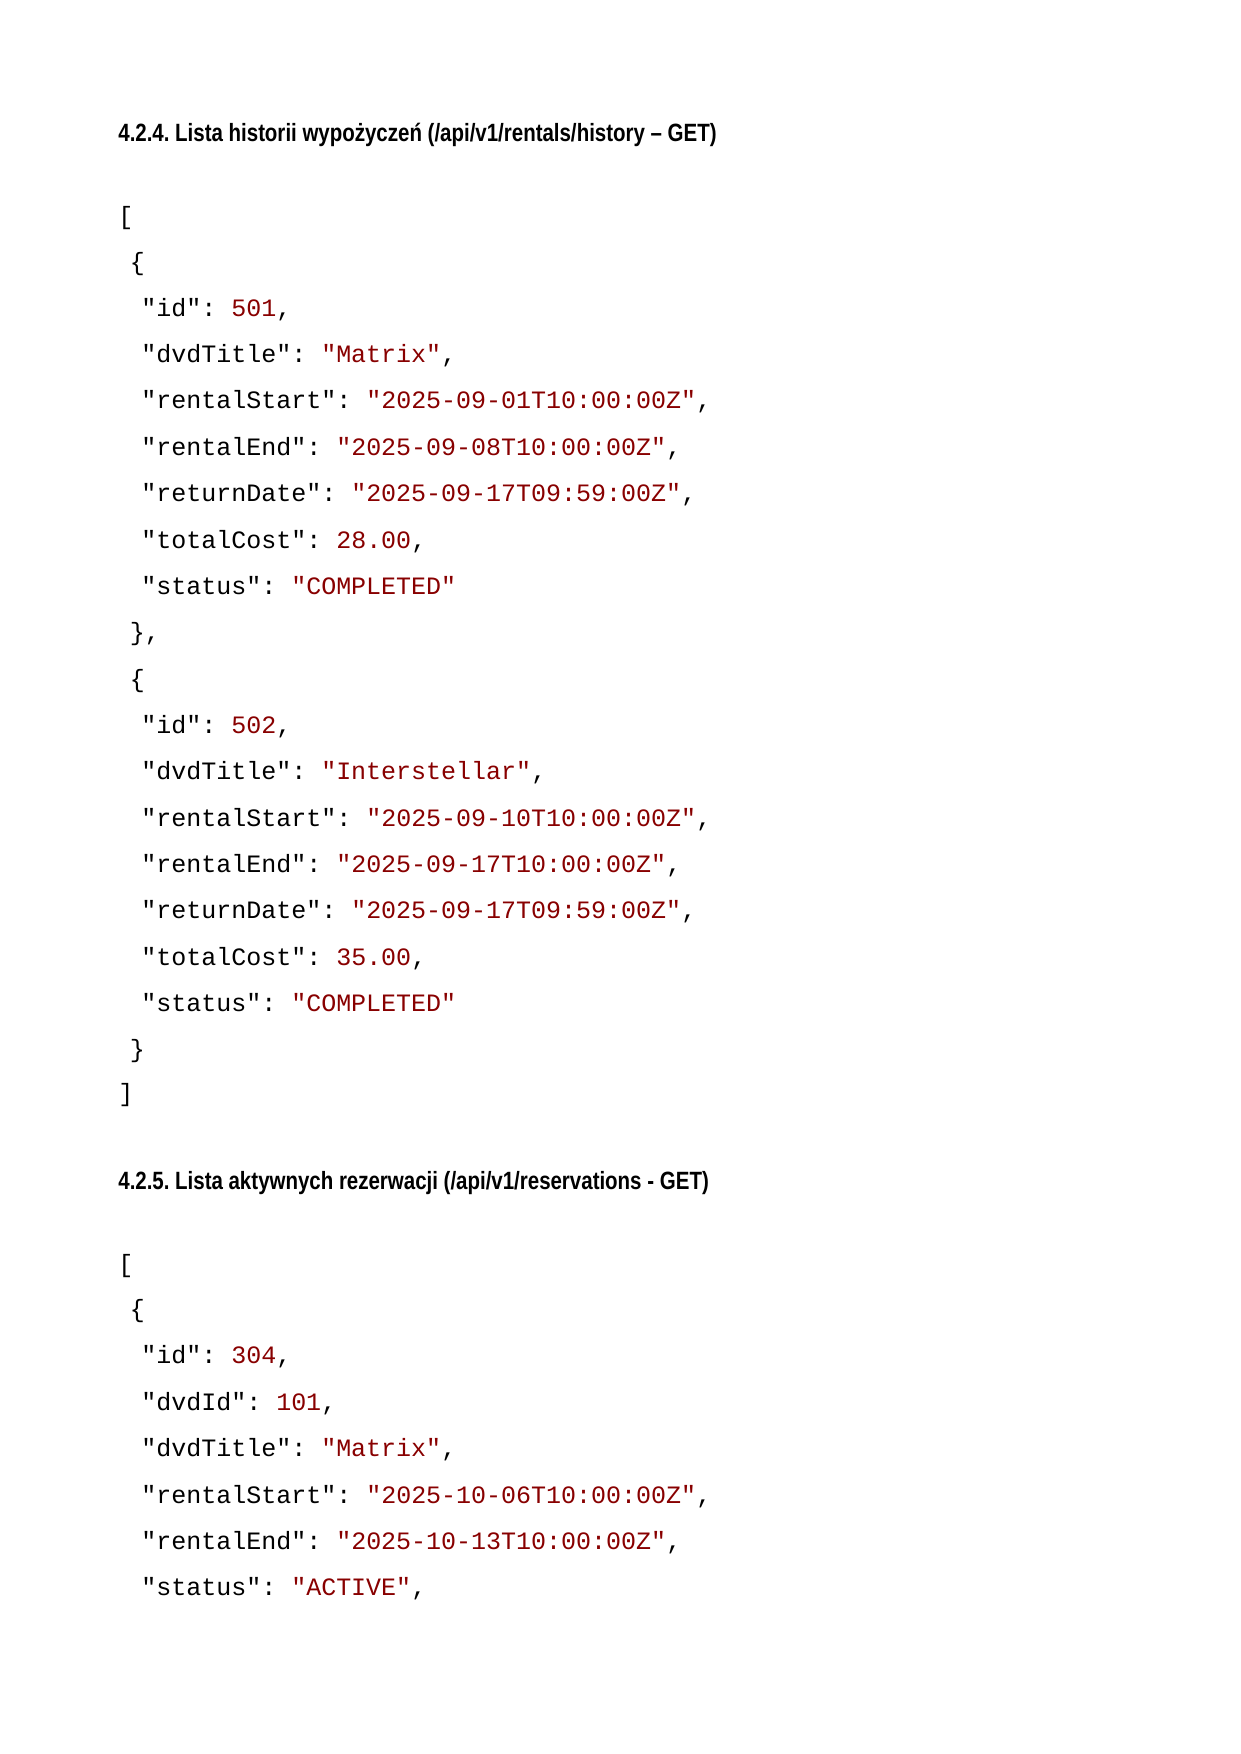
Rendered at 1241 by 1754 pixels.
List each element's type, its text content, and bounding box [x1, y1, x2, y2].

text "totalCost": 35.00, [118, 942, 1122, 973]
text "dvdTitle": "Matrix", [118, 1433, 1122, 1464]
text 4.2.5. Lista aktywnych rezerwacji (/api/v1/reservations - GET) [118, 1166, 1122, 1194]
text "rentalStart": "2025-10-06T10:00:00Z", [118, 1479, 1122, 1511]
text "rentalEnd": "2025-09-17T10:00:00Z", [118, 849, 1122, 880]
text "returnDate": "2025-09-17T09:59:00Z", [118, 895, 1122, 926]
text "id": 501, [118, 293, 1122, 324]
text "returnDate": "2025-09-17T09:59:00Z", [118, 478, 1122, 509]
text "rentalStart": "2025-09-01T10:00:00Z", [118, 386, 1122, 416]
text "status": "COMPLETED" [118, 988, 1122, 1019]
text "id": 502, [118, 710, 1122, 741]
text } [118, 1034, 1122, 1065]
text "rentalStart": "2025-09-10T10:00:00Z", [118, 803, 1122, 834]
text [ [118, 204, 1122, 232]
text { [118, 664, 1122, 694]
text "dvdTitle": "Matrix", [118, 339, 1122, 370]
text "dvdTitle": "Interstellar", [118, 756, 1122, 787]
text 4.2.4. Lista historii wypożyczeń (/api/v1/rentals/history – GET) [118, 118, 1122, 147]
text "totalCost": 28.00, [118, 524, 1122, 556]
text { [118, 1294, 1122, 1325]
text "status": "ACTIVE", [118, 1572, 1122, 1603]
text { [118, 246, 1122, 277]
text "rentalEnd": "2025-09-08T10:00:00Z", [118, 432, 1122, 463]
text "id": 304, [118, 1341, 1122, 1371]
text }, [118, 617, 1122, 648]
text "rentalEnd": "2025-10-13T10:00:00Z", [118, 1526, 1122, 1557]
text [ [118, 1252, 1122, 1280]
text "dvdId": 101, [118, 1387, 1122, 1418]
text "status": "COMPLETED" [118, 571, 1122, 602]
text ] [118, 1081, 1122, 1109]
